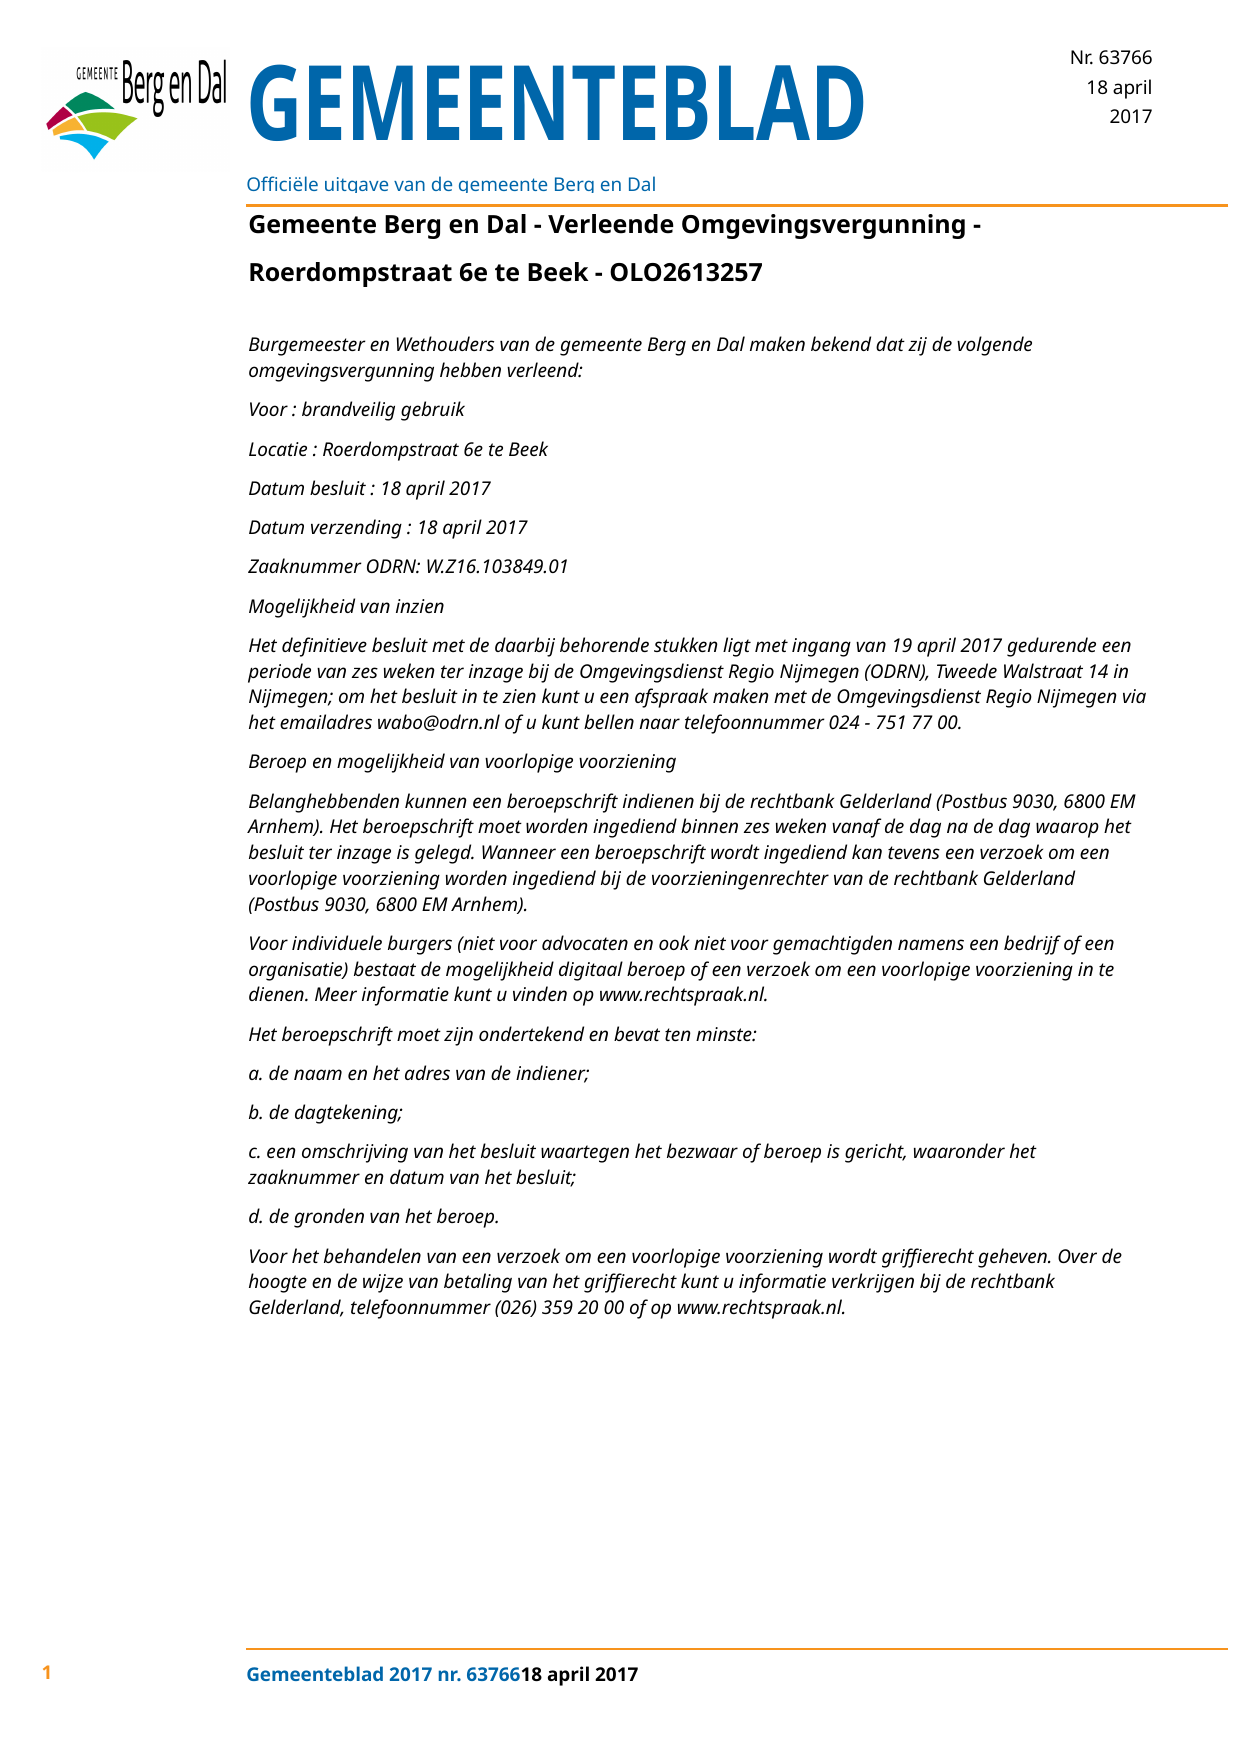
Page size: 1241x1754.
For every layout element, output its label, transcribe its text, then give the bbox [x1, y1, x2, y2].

text Datum besluit : 18 april 2017 [248, 475, 1152, 501]
text Het definitieve besluit met de daarbij behorende stukken ligt met ingang van 19 april 2017 gedurende een periode van zes weken ter inzage bij de Omgevingsdienst Regio Nijmegen (ODRN), Tweede Walstraat 14 in Nijmegen; om het besluit in te zien kunt u een afspraak maken met de Omgevingsdienst Regio Nijmegen via het emailadres wabo@odrn.nl of u kunt bellen naar telefoonnummer 024 - 751 77 00. [248, 632, 1152, 735]
picture [41, 47, 231, 172]
text Beroep en mogelijkheid van voorlopige voorziening [248, 748, 1152, 774]
text d. de gronden van het beroep. [248, 1203, 1152, 1229]
text Belanghebbenden kunnen een beroepschrift indienen bij de rechtbank Gelderland (Postbus 9030, 6800 EM Arnhem). Het beroepschrift moet worden ingediend binnen zes weken vanaf de dag na de dag waarop het besluit ter inzage is gelegd. Wanneer een beroepschrift wordt ingediend kan tevens een verzoek om een voorlopige voorziening worden ingediend bij de voorzieningenrechter van de rechtbank Gelderland (Postbus 9030, 6800 EM Arnhem). [248, 788, 1152, 916]
text Gemeente Berg en Dal - Verleende Omgevingsvergunning - Roerdompstraat 6e te Beek - OLO2613257 [248, 207, 1152, 288]
text Voor het behandelen van een verzoek om een voorlopige voorziening wordt griffierecht geheven. Over de hoogte en de wijze van betaling van het griffierecht kunt u informatie verkrijgen bij de rechtbank Gelderland, telefoonnummer (026) 359 20 00 of op www.rechtspraak.nl. [248, 1243, 1152, 1320]
text a. de naam en het adres van de indiener; [248, 1060, 1152, 1086]
text Locatie : Roerdompstraat 6e te Beek [248, 436, 1152, 461]
text b. de dagtekening; [248, 1099, 1152, 1125]
text Voor individuele burgers (niet voor advocaten en ook niet voor gemachtigden namens een bedrijf of een organisatie) bestaat de mogelijkheid digitaal beroep of een verzoek om een voorlopige voorziening in te dienen. Meer informatie kunt u vinden op www.rechtspraak.nl. [248, 930, 1152, 1007]
text c. een omschrijving van het besluit waartegen het bezwaar of beroep is gericht, waaronder het zaaknummer en datum van het besluit; [248, 1138, 1152, 1190]
text Zaaknummer ODRN: W.Z16.103849.01 [248, 553, 1152, 579]
text Voor : brandveilig gebruik [248, 396, 1152, 422]
text Datum verzending : 18 april 2017 [248, 514, 1152, 540]
text Burgemeester en Wethouders van de gemeente Berg en Dal maken bekend dat zij de volgende omgevingsvergunning hebben verleend: [248, 331, 1152, 383]
text Het beroepschrift moet zijn ondertekend en bevat ten minste: [248, 1021, 1152, 1046]
text Mogelijkheid van inzien [248, 593, 1152, 618]
